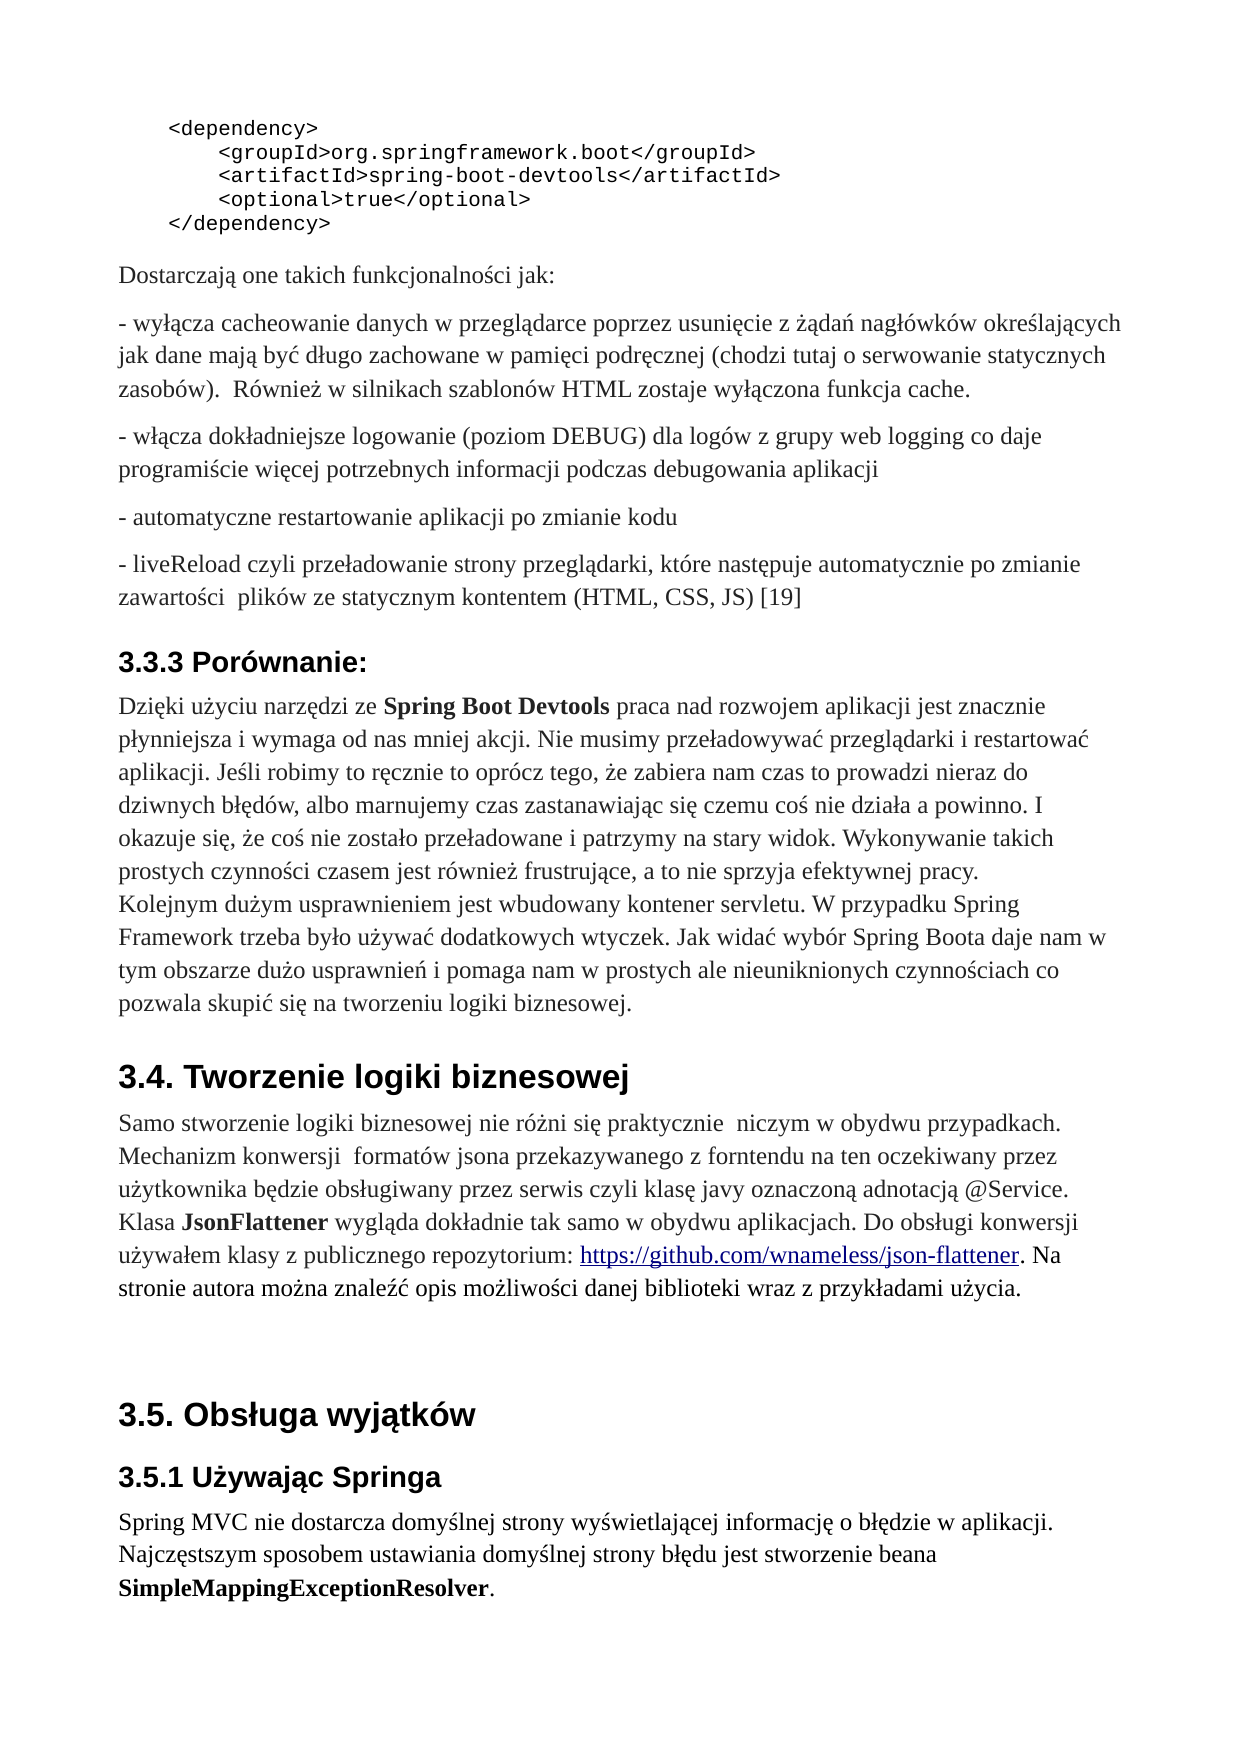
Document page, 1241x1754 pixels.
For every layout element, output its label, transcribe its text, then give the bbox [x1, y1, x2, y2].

text <artifactId>spring-boot-devtools</artifactId> [118, 165, 1122, 189]
text Dostarczają one takich funkcjonalności jak: [118, 260, 1122, 289]
text Samo stworzenie logiki biznesowej nie różni się praktycznie niczym w obydwu przypadkach. Mechanizm konwersji formatów jsona przekazywanego z forntendu na ten oczekiwany przez użytkownika będzie obsługiwany przez serwis czyli klasę javy oznaczoną adnotacją @Service. Klasa JsonFlattener wygląda dokładnie tak samo w obydwu aplikacjach. Do obsługi konwersji używałem klasy z publicznego repozytorium: https://github.com/wnameless/json-flattener. Na stronie autora można znaleźć opis możliwości danej biblioteki wraz z przykładami użycia. [118, 1108, 1122, 1302]
text Spring MVC nie dostarcza domyślnej strony wyświetlającej informację o błędzie w aplikacji. Najczęstszym sposobem ustawiania domyślnej strony błędu jest stworzenie beana SimpleMappingExceptionResolver. [118, 1507, 1122, 1601]
subtitle 3.5. Obsługa wyjątków [118, 1394, 1122, 1433]
text - włącza dokładniejsze logowanie (poziom DEBUG) dla logów z grupy web logging co daje programiście więcej potrzebnych informacji podczas debugowania aplikacji [118, 421, 1122, 483]
subtitle 3.5.1 Używając Springa [118, 1460, 1122, 1494]
text <optional>true</optional> [118, 189, 1122, 213]
text - wyłącza cacheowanie danych w przeglądarce poprzez usunięcie z żądań nagłówków określających jak dane mają być długo zachowane w pamięci podręcznej (chodzi tutaj o serwowanie statycznych zasobów). Również w silnikach szablonów HTML zostaje wyłączona funkcja cache. [118, 308, 1122, 402]
text - automatyczne restartowanie aplikacji po zmianie kodu [118, 502, 1122, 531]
text - liveReload czyli przeładowanie strony przeglądarki, które następuje automatycznie po zmianie zawartości plików ze statycznym kontentem (HTML, CSS, JS) [19] [118, 549, 1122, 611]
text Dzięki użyciu narzędzi ze Spring Boot Devtools praca nad rozwojem aplikacji jest znacznie płynniejsza i wymaga od nas mniej akcji. Nie musimy przeładowywać przeglądarki i restartować aplikacji. Jeśli robimy to ręcznie to oprócz tego, że zabiera nam czas to prowadzi nieraz do dziwnych błędów, albo marnujemy czas zastanawiając się czemu coś nie działa a powinno. I okazuje się, że coś nie zostało przeładowane i patrzymy na stary widok. Wykonywanie takich prostych czynności czasem jest również frustrujące, a to nie sprzyja efektywnej pracy. Kolejnym dużym usprawnieniem jest wbudowany kontener servletu. W przypadku Spring Framework trzeba było używać dodatkowych wtyczek. Jak widać wybór Spring Boota daje nam w tym obszarze dużo usprawnień i pomaga nam w prostych ale nieuniknionych czynnościach co pozwala skupić się na tworzeniu logiki biznesowej. [118, 691, 1122, 1017]
subtitle 3.4. Tworzenie logiki biznesowej [118, 1057, 1122, 1095]
subtitle 3.3.3 Porównanie: [118, 645, 1122, 678]
text <dependency> [118, 118, 1122, 142]
text <groupId>org.springframework.boot</groupId> [118, 142, 1122, 165]
text </dependency> [118, 213, 1122, 236]
